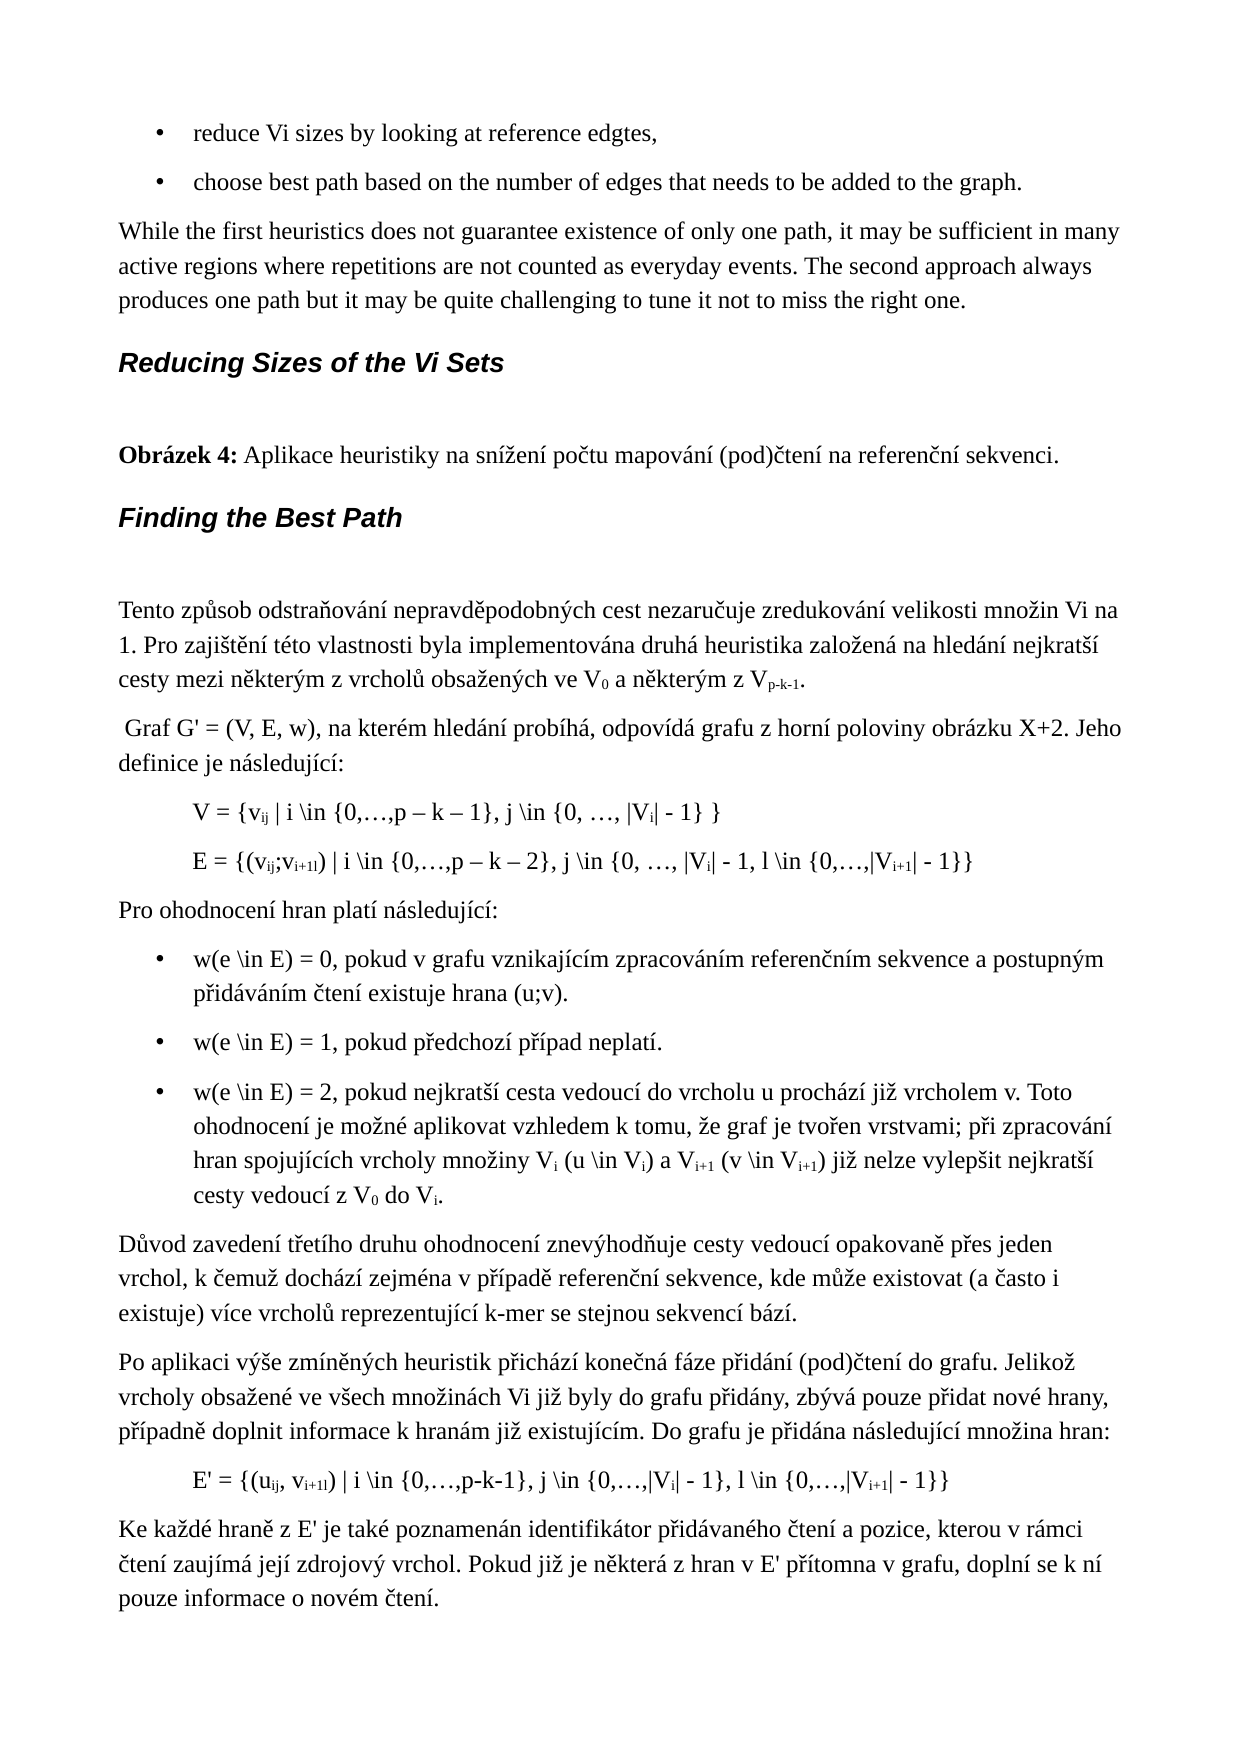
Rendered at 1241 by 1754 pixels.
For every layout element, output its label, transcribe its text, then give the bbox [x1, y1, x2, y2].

text While the first heuristics does not guarantee existence of only one path, it may be sufficient in many active regions where repetitions are not counted as everyday events. The second approach always produces one path but it may be quite challenging to tune it not to miss the right one. [118, 216, 1122, 314]
text Ke každé hraně z E' je také poznamenán identifikátor přidávaného čtení a pozice, kterou v rámci čtení zaujímá její zdrojový vrchol. Pokud již je některá z hran v E' přítomna v grafu, doplní se k ní pouze informace o novém čtení. [118, 1514, 1122, 1612]
text Obrázek 4: Aplikace heuristiky na snížení počtu mapování (pod)čtení na referenční sekvenci. [118, 440, 1122, 469]
text E' = {(uij, vi+1l) | i \in {0,…,p-k-1}, j \in {0,…,|Vi| - 1}, l \in {0,…,|Vi+1| - 1}} [118, 1465, 1122, 1494]
list w(e \in E) = 1, pokud předchozí případ neplatí. [156, 1027, 1122, 1056]
subtitle Finding the Best Path [118, 502, 1122, 534]
text E = {(vij;vi+1l) | i \in {0,…,p – k – 2}, j \in {0, …, |Vi| - 1, l \in {0,…,|Vi+1| - 1}} [118, 846, 1122, 874]
list reduce Vi sizes by looking at reference edgtes, [156, 118, 1122, 147]
list choose best path based on the number of edges that needs to be added to the graph. [156, 167, 1122, 196]
text Po aplikaci výše zmíněných heuristik přichází konečná fáze přidání (pod)čtení do grafu. Jelikož vrcholy obsažené ve všech množinách Vi již byly do grafu přidány, zbývá pouze přidat nové hrany, případně doplnit informace k hranám již existujícím. Do grafu je přidána následující množina hran: [118, 1347, 1122, 1445]
list w(e \in E) = 2, pokud nejkratší cesta vedoucí do vrcholu u prochází již vrcholem v. Toto ohodnocení je možné aplikovat vzhledem k tomu, že graf je tvořen vrstvami; při zpracování hran spojujících vrcholy množiny Vi (u \in Vi) a Vi+1 (v \in Vi+1) již nelze vylepšit nejkratší cesty vedoucí z V0 do Vi. [156, 1077, 1122, 1209]
text V = {vij | i \in {0,…,p – k – 1}, j \in {0, …, |Vi| - 1} } [118, 797, 1122, 826]
text Důvod zavedení třetího druhu ohodnocení znevýhodňuje cesty vedoucí opakovaně přes jeden vrchol, k čemuž dochází zejména v případě referenční sekvence, kde může existovat (a často i existuje) více vrcholů reprezentující k-mer se stejnou sekvencí bází. [118, 1229, 1122, 1327]
subtitle Reducing Sizes of the Vi Sets [118, 347, 1122, 379]
text Pro ohodnocení hran platí následující: [118, 895, 1122, 924]
text Graf G' = (V, E, w), na kterém hledání probíhá, odpovídá grafu z horní poloviny obrázku X+2. Jeho definice je následující: [118, 713, 1122, 776]
list w(e \in E) = 0, pokud v grafu vznikajícím zpracováním referenčním sekvence a postupným přidáváním čtení existuje hrana (u;v). [156, 944, 1122, 1007]
text Tento způsob odstraňování nepravděpodobných cest nezaručuje zredukování velikosti množin Vi na 1. Pro zajištění této vlastnosti byla implementována druhá heuristika založená na hledání nejkratší cesty mezi některým z vrcholů obsažených ve V0 a některým z Vp-k-1. [118, 595, 1122, 693]
